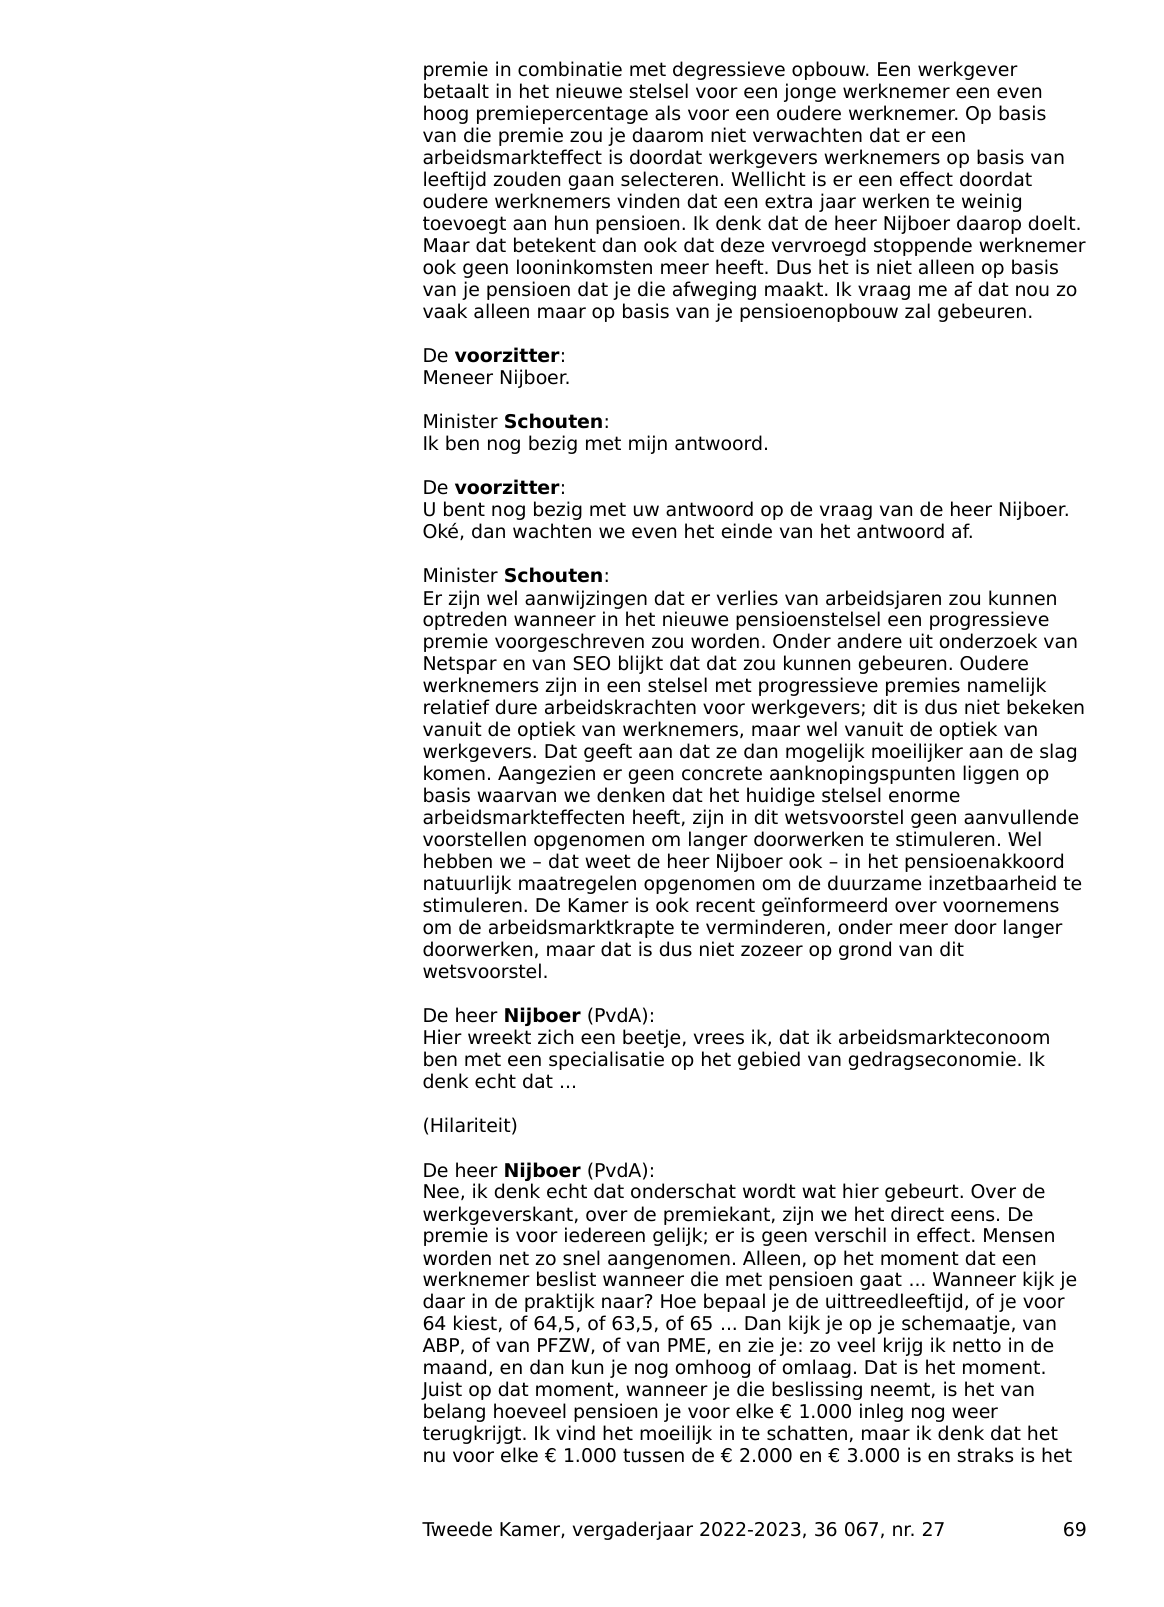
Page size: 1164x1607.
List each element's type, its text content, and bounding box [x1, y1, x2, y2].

text De voorzitter: [422, 477, 1087, 499]
text U bent nog bezig met uw antwoord op de vraag van de heer Nijboer. Oké, dan wachten we even het einde van het antwoord af. [422, 499, 1087, 543]
text Er zijn wel aanwijzingen dat er verlies van arbeidsjaren zou kunnen optreden wanneer in het nieuwe pensioenstelsel een progressieve premie voorgeschreven zou worden. Onder andere uit onderzoek van Netspar en van SEO blijkt dat dat zou kunnen gebeuren. Oudere werknemers zijn in een stelsel met progressieve premies namelijk relatief dure arbeidskrachten voor werkgevers; dit is dus niet bekeken vanuit de optiek van werknemers, maar wel vanuit de optiek van werkgevers. Dat geeft aan dat ze dan mogelijk moeilijker aan de slag komen. Aangezien er geen concrete aanknopingspunten liggen op basis waarvan we denken dat het huidige stelsel enorme arbeidsmarkteffecten heeft, zijn in dit wetsvoorstel geen aanvullende voorstellen opgenomen om langer doorwerken te stimuleren. Wel hebben we – dat weet de heer Nijboer ook – in het pensioenakkoord natuurlijk maatregelen opgenomen om de duurzame inzetbaarheid te stimuleren. De Kamer is ook recent geïnformeerd over voornemens om de arbeidsmarktkrapte te verminderen, onder meer door langer doorwerken, maar dat is dus niet zozeer op grond van dit wetsvoorstel. [422, 587, 1087, 983]
text Nee, ik denk echt dat onderschat wordt wat hier gebeurt. Over de werkgeverskant, over de premiekant, zijn we het direct eens. De premie is voor iedereen gelijk; er is geen verschil in effect. Mensen worden net zo snel aangenomen. Alleen, op het moment dat een werknemer beslist wanneer die met pensioen gaat ... Wanneer kijk je daar in de praktijk naar? Hoe bepaal je de uittreedleeftijd, of je voor 64 kiest, of 64,5, of 63,5, of 65 ... Dan kijk je op je schemaatje, van ABP, of van PFZW, of van PME, en zie je: zo veel krijg ik netto in de maand, en dan kun je nog omhoog of omlaag. Dat is het moment. Juist op dat moment, wanneer je die beslissing neemt, is het van belang hoeveel pensioen je voor elke € 1.000 inleg nog weer terugkrijgt. Ik vind het moeilijk in te schatten, maar ik denk dat het nu voor elke € 1.000 tussen de € 2.000 en € 3.000 is en straks is het [422, 1181, 1087, 1467]
text Minister Schouten: [422, 411, 1087, 433]
text premie in combinatie met degressieve opbouw. Een werkgever betaalt in het nieuwe stelsel voor een jonge werknemer een even hoog premiepercentage als voor een oudere werknemer. Op basis van die premie zou je daarom niet verwachten dat er een arbeidsmarkteffect is doordat werkgevers werknemers op basis van leeftijd zouden gaan selecteren. Wellicht is er een effect doordat oudere werknemers vinden dat een extra jaar werken te weinig toevoegt aan hun pensioen. Ik denk dat de heer Nijboer daarop doelt. Maar dat betekent dan ook dat deze vervroegd stoppende werknemer ook geen looninkomsten meer heeft. Dus het is niet alleen op basis van je pensioen dat je die afweging maakt. Ik vraag me af dat nou zo vaak alleen maar op basis van je pensioenopbouw zal gebeuren. [422, 59, 1087, 323]
text De heer Nijboer (PvdA): [422, 1159, 1087, 1181]
text Minister Schouten: [422, 565, 1087, 587]
text De heer Nijboer (PvdA): [422, 1005, 1087, 1027]
text Ik ben nog bezig met mijn antwoord. [422, 433, 1087, 455]
text Meneer Nijboer. [422, 367, 1087, 389]
text De voorzitter: [422, 345, 1087, 367]
text (Hilariteit) [422, 1115, 1087, 1137]
text Hier wreekt zich een beetje, vrees ik, dat ik arbeidsmarkteconoom ben met een specialisatie op het gebied van gedragseconomie. Ik denk echt dat ... [422, 1027, 1087, 1093]
